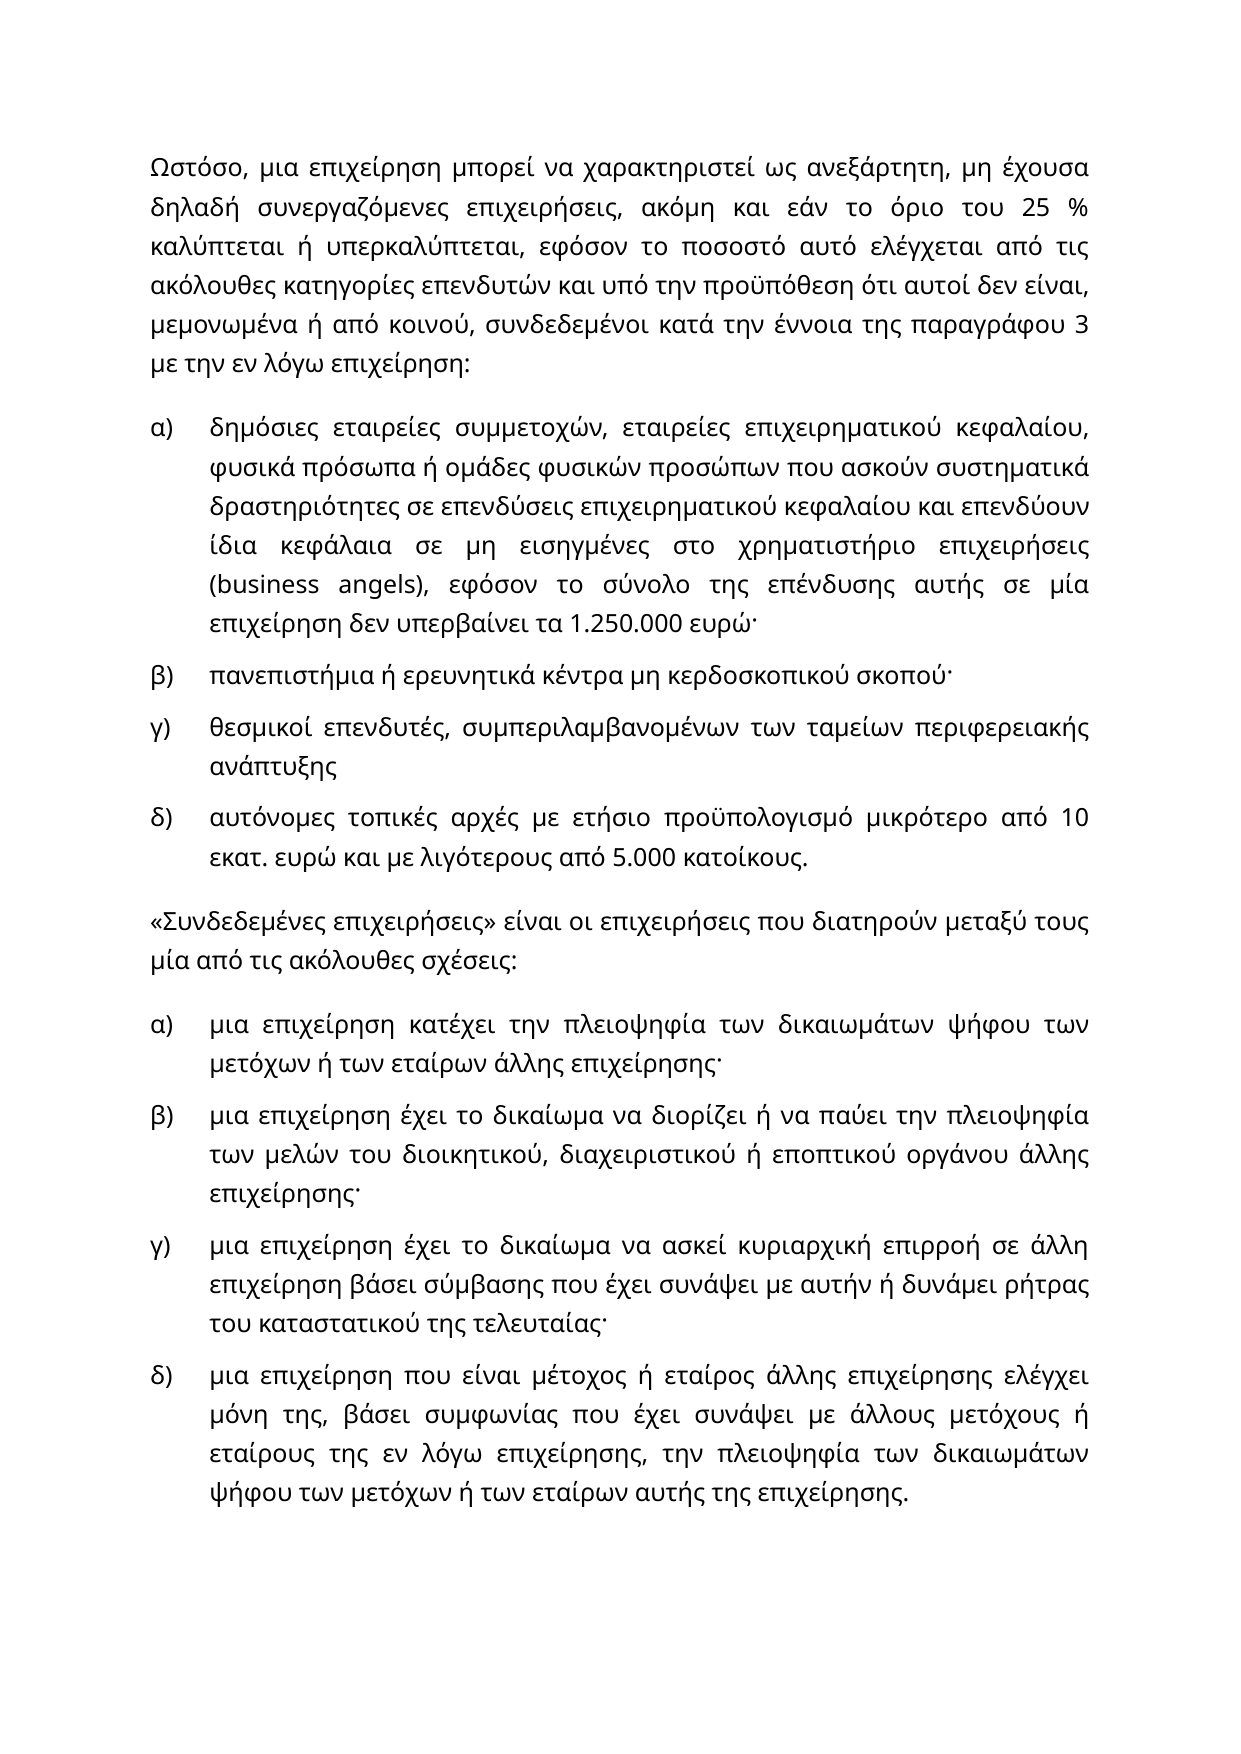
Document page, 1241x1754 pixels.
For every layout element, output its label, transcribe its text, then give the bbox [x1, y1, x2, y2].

list α) δημόσιες εταιρείες συμμετοχών, εταιρείες επιχειρηματικού κεφαλαίου, φυσικά πρόσωπα ή ομάδες φυσικών προσώπων που ασκούν συστηματικά δραστηριότητες σε επενδύσεις επιχειρηματικού κεφαλαίου και επενδύουν ίδια κεφάλαια σε μη εισηγμένες στο χρηματιστήριο επιχειρήσεις (business angels), εφόσον το σύνολο της επένδυσης αυτής σε μία επιχείρηση δεν υπερβαίνει τα 1.250.000 ευρώ· [150, 410, 1090, 640]
text «Συνδεδεμένες επιχειρήσεις» είναι οι επιχειρήσεις που διατηρούν μεταξύ τους μία από τις ακόλουθες σχέσεις: [150, 903, 1090, 977]
list β) πανεπιστήμια ή ερευνητικά κέντρα μη κερδοσκοπικού σκοπού· [150, 657, 1090, 692]
list α) μια επιχείρηση κατέχει την πλειοψηφία των δικαιωμάτων ψήφου των μετόχων ή των εταίρων άλλης επιχείρησης· [150, 1007, 1090, 1080]
list δ) αυτόνομες τοπικές αρχές με ετήσιο προϋπολογισμό μικρότερο από 10 εκατ. ευρώ και με λιγότερους από 5.000 κατοίκους. [150, 800, 1090, 873]
list γ) θεσμικοί επενδυτές, συμπεριλαμβανομένων των ταμείων περιφερειακής ανάπτυξης [150, 709, 1090, 782]
list δ) μια επιχείρηση που είναι μέτοχος ή εταίρος άλλης επιχείρησης ελέγχει μόνη της, βάσει συμφωνίας που έχει συνάψει με άλλους μετόχους ή εταίρους της εν λόγω επιχείρησης, την πλειοψηφία των δικαιωμάτων ψήφου των μετόχων ή των εταίρων αυτής της επιχείρησης. [150, 1357, 1090, 1509]
text Ωστόσο, μια επιχείρηση μπορεί να χαρακτηριστεί ως ανεξάρτητη, μη έχουσα δηλαδή συνεργαζόμενες επιχειρήσεις, ακόμη και εάν το όριο του 25 % καλύπτεται ή υπερκαλύπτεται, εφόσον το ποσοστό αυτό ελέγχεται από τις ακόλουθες κατηγορίες επενδυτών και υπό την προϋπόθεση ότι αυτοί δεν είναι, μεμονωμένα ή από κοινού, συνδεδεμένοι κατά την έννοια της παραγράφου 3 με την εν λόγω επιχείρηση: [150, 150, 1090, 380]
list γ) μια επιχείρηση έχει το δικαίωμα να ασκεί κυριαρχική επιρροή σε άλλη επιχείρηση βάσει σύμβασης που έχει συνάψει με αυτήν ή δυνάμει ρήτρας του καταστατικού της τελευταίας· [150, 1227, 1090, 1340]
list β) μια επιχείρηση έχει το δικαίωμα να διορίζει ή να παύει την πλειοψηφία των μελών του διοικητικού, διαχειριστικού ή εποπτικού οργάνου άλλης επιχείρησης· [150, 1097, 1090, 1210]
